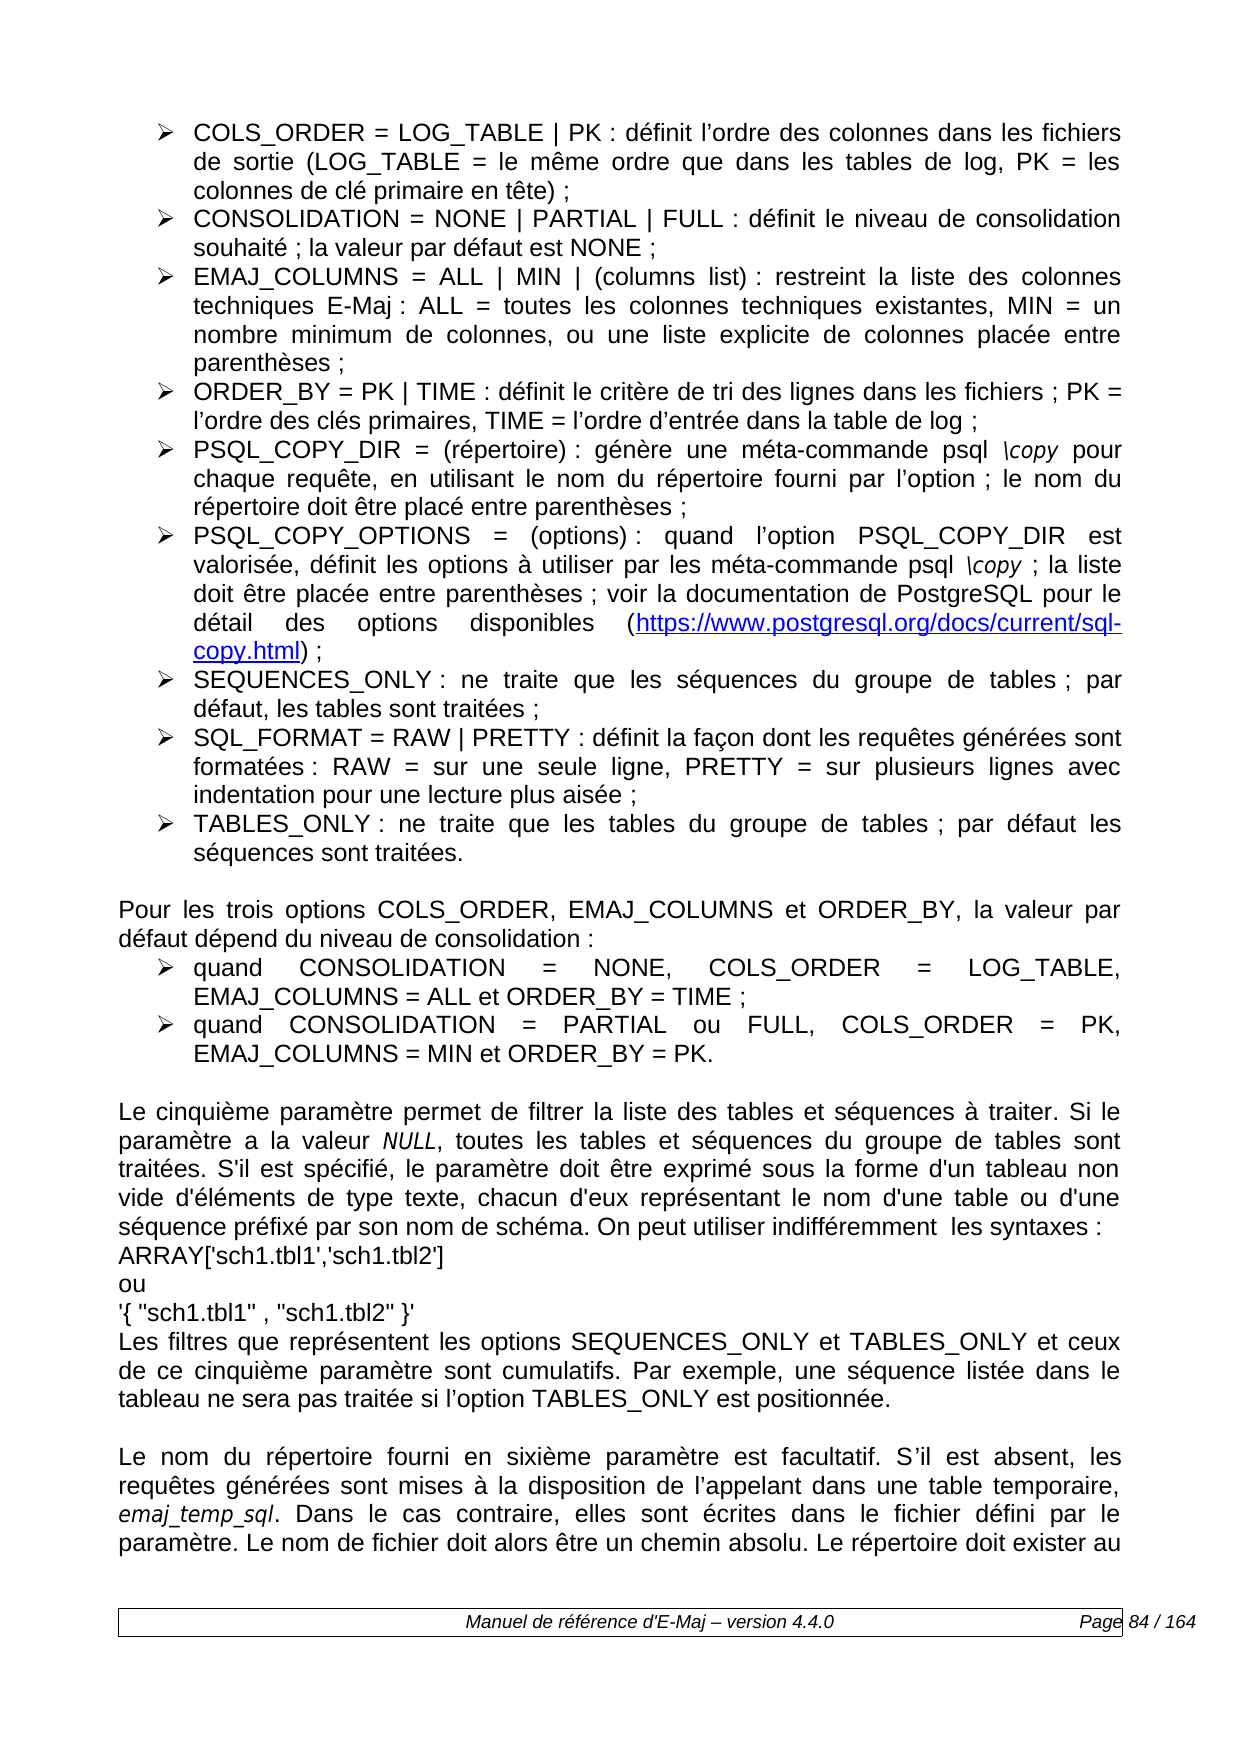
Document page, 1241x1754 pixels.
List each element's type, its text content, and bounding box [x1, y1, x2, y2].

text ARRAY['sch1.tbl1','sch1.tbl2'] [118, 1241, 1122, 1269]
list PSQL_COPY_OPTIONS = (options) : quand l’option PSQL_COPY_DIR est valorisée, définit les options à utiliser par les méta-commande psql \copy ; la liste doit être placée entre parenthèses ; voir la documentation de PostgreSQL pour le détail des options disponibles (https://www.postgresql.org/docs/current/sql-copy.html) ; [156, 521, 1122, 665]
list COLS_ORDER = LOG_TABLE | PK : définit l’ordre des colonnes dans les fichiers de sortie (LOG_TABLE = le même ordre que dans les tables de log, PK = les colonnes de clé primaire en tête) ; [156, 118, 1122, 204]
list SEQUENCES_ONLY : ne traite que les séquences du groupe de tables ; par défaut, les tables sont traitées ; [156, 665, 1122, 723]
text Les filtres que représentent les options SEQUENCES_ONLY et TABLES_ONLY et ceux de ce cinquième paramètre sont cumulatifs. Par exemple, une séquence listée dans le tableau ne sera pas traitée si l’option TABLES_ONLY est positionnée. [118, 1327, 1122, 1413]
list PSQL_COPY_DIR = (répertoire) : génère une méta-commande psql \copy pour chaque requête, en utilisant le nom du répertoire fourni par l’option ; le nom du répertoire doit être placé entre parenthèses ; [156, 435, 1122, 521]
text '{ "sch1.tbl1" , "sch1.tbl2" }' [118, 1298, 1122, 1327]
list CONSOLIDATION = NONE | PARTIAL | FULL : définit le niveau de consolidation souhaité ; la valeur par défaut est NONE ; [156, 204, 1122, 262]
text ou [118, 1269, 1122, 1298]
text Le cinquième paramètre permet de filtrer la liste des tables et séquences à traiter. Si le paramètre a la valeur NULL, toutes les tables et séquences du groupe de tables sont traitées. S'il est spécifié, le paramètre doit être exprimé sous la forme d'un tableau non vide d'éléments de type texte, chacun d'eux représentant le nom d'une table ou d'une séquence préfixé par son nom de schéma. On peut utiliser indifféremment les syntaxes : [118, 1097, 1122, 1241]
list EMAJ_COLUMNS = ALL | MIN | (columns list) : restreint la liste des colonnes techniques E-Maj : ALL = toutes les colonnes techniques existantes, MIN = un nombre minimum de colonnes, ou une liste explicite de colonnes placée entre parenthèses ; [156, 262, 1122, 377]
list quand CONSOLIDATION = NONE, COLS_ORDER = LOG_TABLE, EMAJ_COLUMNS = ALL et ORDER_BY = TIME ; [156, 953, 1122, 1011]
text Le nom du répertoire fourni en sixième paramètre est facultatif. S’il est absent, les requêtes générées sont mises à la disposition de l’appelant dans une table temporaire, emaj_temp_sql. Dans le cas contraire, elles sont écrites dans le fichier défini par le paramètre. Le nom de fichier doit alors être un chemin absolu. Le répertoire doit exister au [118, 1442, 1122, 1557]
list TABLES_ONLY : ne traite que les tables du groupe de tables ; par défaut les séquences sont traitées. [156, 809, 1122, 867]
text Pour les trois options COLS_ORDER, EMAJ_COLUMNS et ORDER_BY, la valeur par défaut dépend du niveau de consolidation : [118, 895, 1122, 953]
list quand CONSOLIDATION = PARTIAL ou FULL, COLS_ORDER = PK, EMAJ_COLUMNS = MIN et ORDER_BY = PK. [156, 1011, 1122, 1068]
list ORDER_BY = PK | TIME : définit le critère de tri des lignes dans les fichiers ; PK = l’ordre des clés primaires, TIME = l’ordre d’entrée dans la table de log ; [156, 377, 1122, 435]
list SQL_FORMAT = RAW | PRETTY : définit la façon dont les requêtes générées sont formatées : RAW = sur une seule ligne, PRETTY = sur plusieurs lignes avec indentation pour une lecture plus aisée ; [156, 723, 1122, 809]
